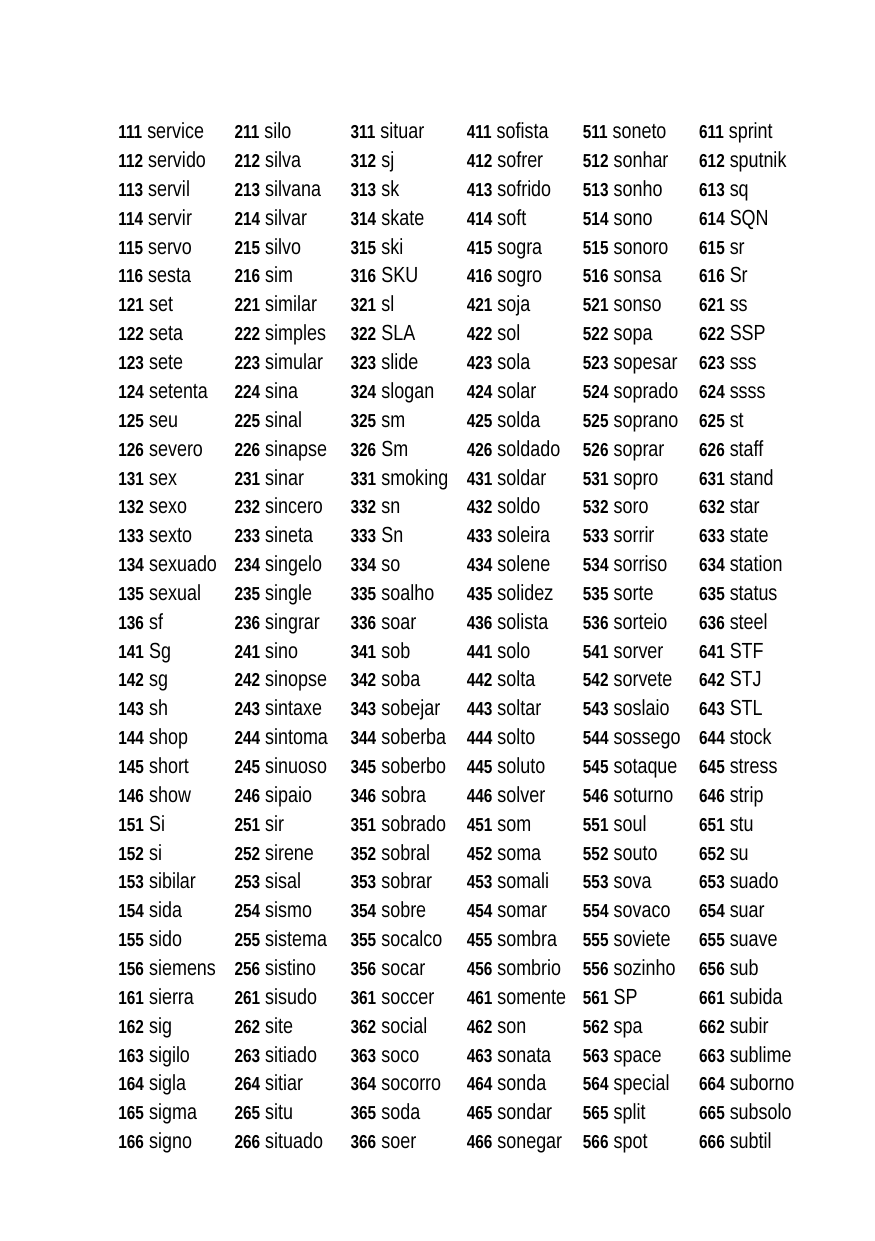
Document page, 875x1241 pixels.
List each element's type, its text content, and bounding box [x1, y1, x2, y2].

text 322 SLA [350, 320, 467, 345]
text 415 sogra [467, 233, 583, 259]
text 153 sibilar [118, 868, 234, 893]
text 212 silva [234, 147, 350, 172]
text 645 stress [699, 753, 815, 778]
text 232 sincero [234, 493, 350, 518]
text 454 somar [467, 897, 583, 922]
text 533 sorrir [583, 522, 699, 547]
text 132 sexo [118, 493, 234, 518]
text 446 solver [467, 782, 583, 807]
text 424 solar [467, 378, 583, 403]
text 214 silvar [234, 205, 350, 230]
text 462 son [467, 1013, 583, 1038]
text 345 soberbo [350, 753, 467, 778]
text 356 socar [350, 955, 467, 980]
text 331 smoking [350, 464, 467, 489]
text 215 silvo [234, 233, 350, 259]
text 435 solidez [467, 580, 583, 605]
text 622 SSP [699, 320, 815, 345]
text 325 sm [350, 407, 467, 432]
text 611 sprint [699, 118, 815, 143]
text 542 sorvete [583, 666, 699, 691]
text 632 star [699, 493, 815, 518]
text 654 suar [699, 897, 815, 922]
text 156 siemens [118, 955, 234, 980]
text 664 suborno [699, 1070, 815, 1095]
text 631 stand [699, 464, 815, 489]
text 122 seta [118, 320, 234, 345]
text 341 sob [350, 637, 467, 663]
text 261 sisudo [234, 984, 350, 1009]
text 662 subir [699, 1013, 815, 1038]
text 422 sol [467, 320, 583, 345]
text 635 status [699, 580, 815, 605]
text 315 ski [350, 233, 467, 259]
text 134 sexuado [118, 551, 234, 576]
text 431 soldar [467, 464, 583, 489]
text 545 sotaque [583, 753, 699, 778]
text 133 sexto [118, 522, 234, 547]
text 513 sonho [583, 176, 699, 201]
text 355 socalco [350, 926, 467, 951]
text 642 STJ [699, 666, 815, 691]
text 141 Sg [118, 637, 234, 663]
text 444 solto [467, 724, 583, 749]
text 523 sopesar [583, 349, 699, 374]
text 342 soba [350, 666, 467, 691]
text 554 sovaco [583, 897, 699, 922]
text 621 ss [699, 291, 815, 316]
text 114 servir [118, 205, 234, 230]
text 456 sombrio [467, 955, 583, 980]
text 455 sombra [467, 926, 583, 951]
text 211 silo [234, 118, 350, 143]
text 111 service [118, 118, 234, 143]
text 321 sl [350, 291, 467, 316]
text 626 staff [699, 436, 815, 461]
text 413 sofrido [467, 176, 583, 201]
text 162 sig [118, 1013, 234, 1038]
text 522 sopa [583, 320, 699, 345]
text 131 sex [118, 464, 234, 489]
text 453 somali [467, 868, 583, 893]
text 564 special [583, 1070, 699, 1095]
text 352 sobral [350, 839, 467, 864]
text 562 spa [583, 1013, 699, 1038]
text 262 site [234, 1013, 350, 1038]
text 464 sonda [467, 1070, 583, 1095]
text 565 split [583, 1099, 699, 1124]
text 434 solene [467, 551, 583, 576]
text 336 soar [350, 609, 467, 634]
text 646 strip [699, 782, 815, 807]
text 333 Sn [350, 522, 467, 547]
text 411 sofista [467, 118, 583, 143]
text 452 soma [467, 839, 583, 864]
text 432 soldo [467, 493, 583, 518]
text 166 signo [118, 1128, 234, 1153]
text 126 severo [118, 436, 234, 461]
text 665 subsolo [699, 1099, 815, 1124]
text 346 sobra [350, 782, 467, 807]
text 534 sorriso [583, 551, 699, 576]
text 546 soturno [583, 782, 699, 807]
text 441 solo [467, 637, 583, 663]
text 653 suado [699, 868, 815, 893]
text 312 sj [350, 147, 467, 172]
text 531 sopro [583, 464, 699, 489]
text 412 sofrer [467, 147, 583, 172]
text 241 sino [234, 637, 350, 663]
text 335 soalho [350, 580, 467, 605]
text 151 Si [118, 811, 234, 836]
text 136 sf [118, 609, 234, 634]
text 313 sk [350, 176, 467, 201]
text 244 sintoma [234, 724, 350, 749]
text 426 soldado [467, 436, 583, 461]
text 466 sonegar [467, 1128, 583, 1153]
text 351 sobrado [350, 811, 467, 836]
text 543 soslaio [583, 695, 699, 720]
text 246 sipaio [234, 782, 350, 807]
text 625 st [699, 407, 815, 432]
text 552 souto [583, 839, 699, 864]
text 115 servo [118, 233, 234, 259]
text 243 sintaxe [234, 695, 350, 720]
text 155 sido [118, 926, 234, 951]
text 624 ssss [699, 378, 815, 403]
text 423 sola [467, 349, 583, 374]
text 216 sim [234, 262, 350, 287]
text 116 sesta [118, 262, 234, 287]
text 616 Sr [699, 262, 815, 287]
text 343 sobejar [350, 695, 467, 720]
text 236 singrar [234, 609, 350, 634]
text 144 shop [118, 724, 234, 749]
text 332 sn [350, 493, 467, 518]
text 536 sorteio [583, 609, 699, 634]
text 655 suave [699, 926, 815, 951]
text 252 sirene [234, 839, 350, 864]
text 561 SP [583, 984, 699, 1009]
text 233 sineta [234, 522, 350, 547]
text 224 sina [234, 378, 350, 403]
text 164 sigla [118, 1070, 234, 1095]
text 163 sigilo [118, 1041, 234, 1067]
text 324 slogan [350, 378, 467, 403]
text 544 sossego [583, 724, 699, 749]
text 661 subida [699, 984, 815, 1009]
text 135 sexual [118, 580, 234, 605]
text 445 soluto [467, 753, 583, 778]
text 221 similar [234, 291, 350, 316]
text 255 sistema [234, 926, 350, 951]
text 266 situado [234, 1128, 350, 1153]
text 443 soltar [467, 695, 583, 720]
text 414 soft [467, 205, 583, 230]
text 165 sigma [118, 1099, 234, 1124]
text 316 SKU [350, 262, 467, 287]
text 242 sinopse [234, 666, 350, 691]
text 263 sitiado [234, 1041, 350, 1067]
text 154 sida [118, 897, 234, 922]
text 145 short [118, 753, 234, 778]
text 365 soda [350, 1099, 467, 1124]
text 465 sondar [467, 1099, 583, 1124]
text 463 sonata [467, 1041, 583, 1067]
text 614 SQN [699, 205, 815, 230]
text 663 sublime [699, 1041, 815, 1067]
text 226 sinapse [234, 436, 350, 461]
text 551 soul [583, 811, 699, 836]
text 112 servido [118, 147, 234, 172]
text 651 stu [699, 811, 815, 836]
text 436 solista [467, 609, 583, 634]
text 666 subtil [699, 1128, 815, 1153]
text 125 seu [118, 407, 234, 432]
text 245 sinuoso [234, 753, 350, 778]
text 113 servil [118, 176, 234, 201]
text 512 sonhar [583, 147, 699, 172]
text 511 soneto [583, 118, 699, 143]
text 124 setenta [118, 378, 234, 403]
text 612 sputnik [699, 147, 815, 172]
text 366 soer [350, 1128, 467, 1153]
text 516 sonsa [583, 262, 699, 287]
text 142 sg [118, 666, 234, 691]
text 644 stock [699, 724, 815, 749]
text 222 simples [234, 320, 350, 345]
text 515 sonoro [583, 233, 699, 259]
text 152 si [118, 839, 234, 864]
text 563 space [583, 1041, 699, 1067]
text 323 slide [350, 349, 467, 374]
text 451 som [467, 811, 583, 836]
text 344 soberba [350, 724, 467, 749]
text 556 sozinho [583, 955, 699, 980]
text 636 steel [699, 609, 815, 634]
text 334 so [350, 551, 467, 576]
text 433 soleira [467, 522, 583, 547]
text 254 sismo [234, 897, 350, 922]
text 314 skate [350, 205, 467, 230]
text 442 solta [467, 666, 583, 691]
text 143 sh [118, 695, 234, 720]
text 251 sir [234, 811, 350, 836]
text 541 sorver [583, 637, 699, 663]
text 526 soprar [583, 436, 699, 461]
text 363 soco [350, 1041, 467, 1067]
text 555 soviete [583, 926, 699, 951]
text 223 simular [234, 349, 350, 374]
text 514 sono [583, 205, 699, 230]
text 256 sistino [234, 955, 350, 980]
text 461 somente [467, 984, 583, 1009]
text 615 sr [699, 233, 815, 259]
text 421 soja [467, 291, 583, 316]
text 623 sss [699, 349, 815, 374]
text 633 state [699, 522, 815, 547]
text 634 station [699, 551, 815, 576]
text 121 set [118, 291, 234, 316]
text 652 su [699, 839, 815, 864]
text 146 show [118, 782, 234, 807]
text 525 soprano [583, 407, 699, 432]
text 613 sq [699, 176, 815, 201]
text 311 situar [350, 118, 467, 143]
text 553 sova [583, 868, 699, 893]
text 234 singelo [234, 551, 350, 576]
text 416 sogro [467, 262, 583, 287]
text 213 silvana [234, 176, 350, 201]
text 532 soro [583, 493, 699, 518]
text 641 STF [699, 637, 815, 663]
text 326 Sm [350, 436, 467, 461]
text 656 sub [699, 955, 815, 980]
text 161 sierra [118, 984, 234, 1009]
text 535 sorte [583, 580, 699, 605]
text 524 soprado [583, 378, 699, 403]
text 253 sisal [234, 868, 350, 893]
text 643 STL [699, 695, 815, 720]
text 362 social [350, 1013, 467, 1038]
text 354 sobre [350, 897, 467, 922]
text 353 sobrar [350, 868, 467, 893]
text 265 situ [234, 1099, 350, 1124]
text 425 solda [467, 407, 583, 432]
text 364 socorro [350, 1070, 467, 1095]
text 231 sinar [234, 464, 350, 489]
text 123 sete [118, 349, 234, 374]
text 225 sinal [234, 407, 350, 432]
text 264 sitiar [234, 1070, 350, 1095]
text 566 spot [583, 1128, 699, 1153]
text 235 single [234, 580, 350, 605]
text 521 sonso [583, 291, 699, 316]
text 361 soccer [350, 984, 467, 1009]
